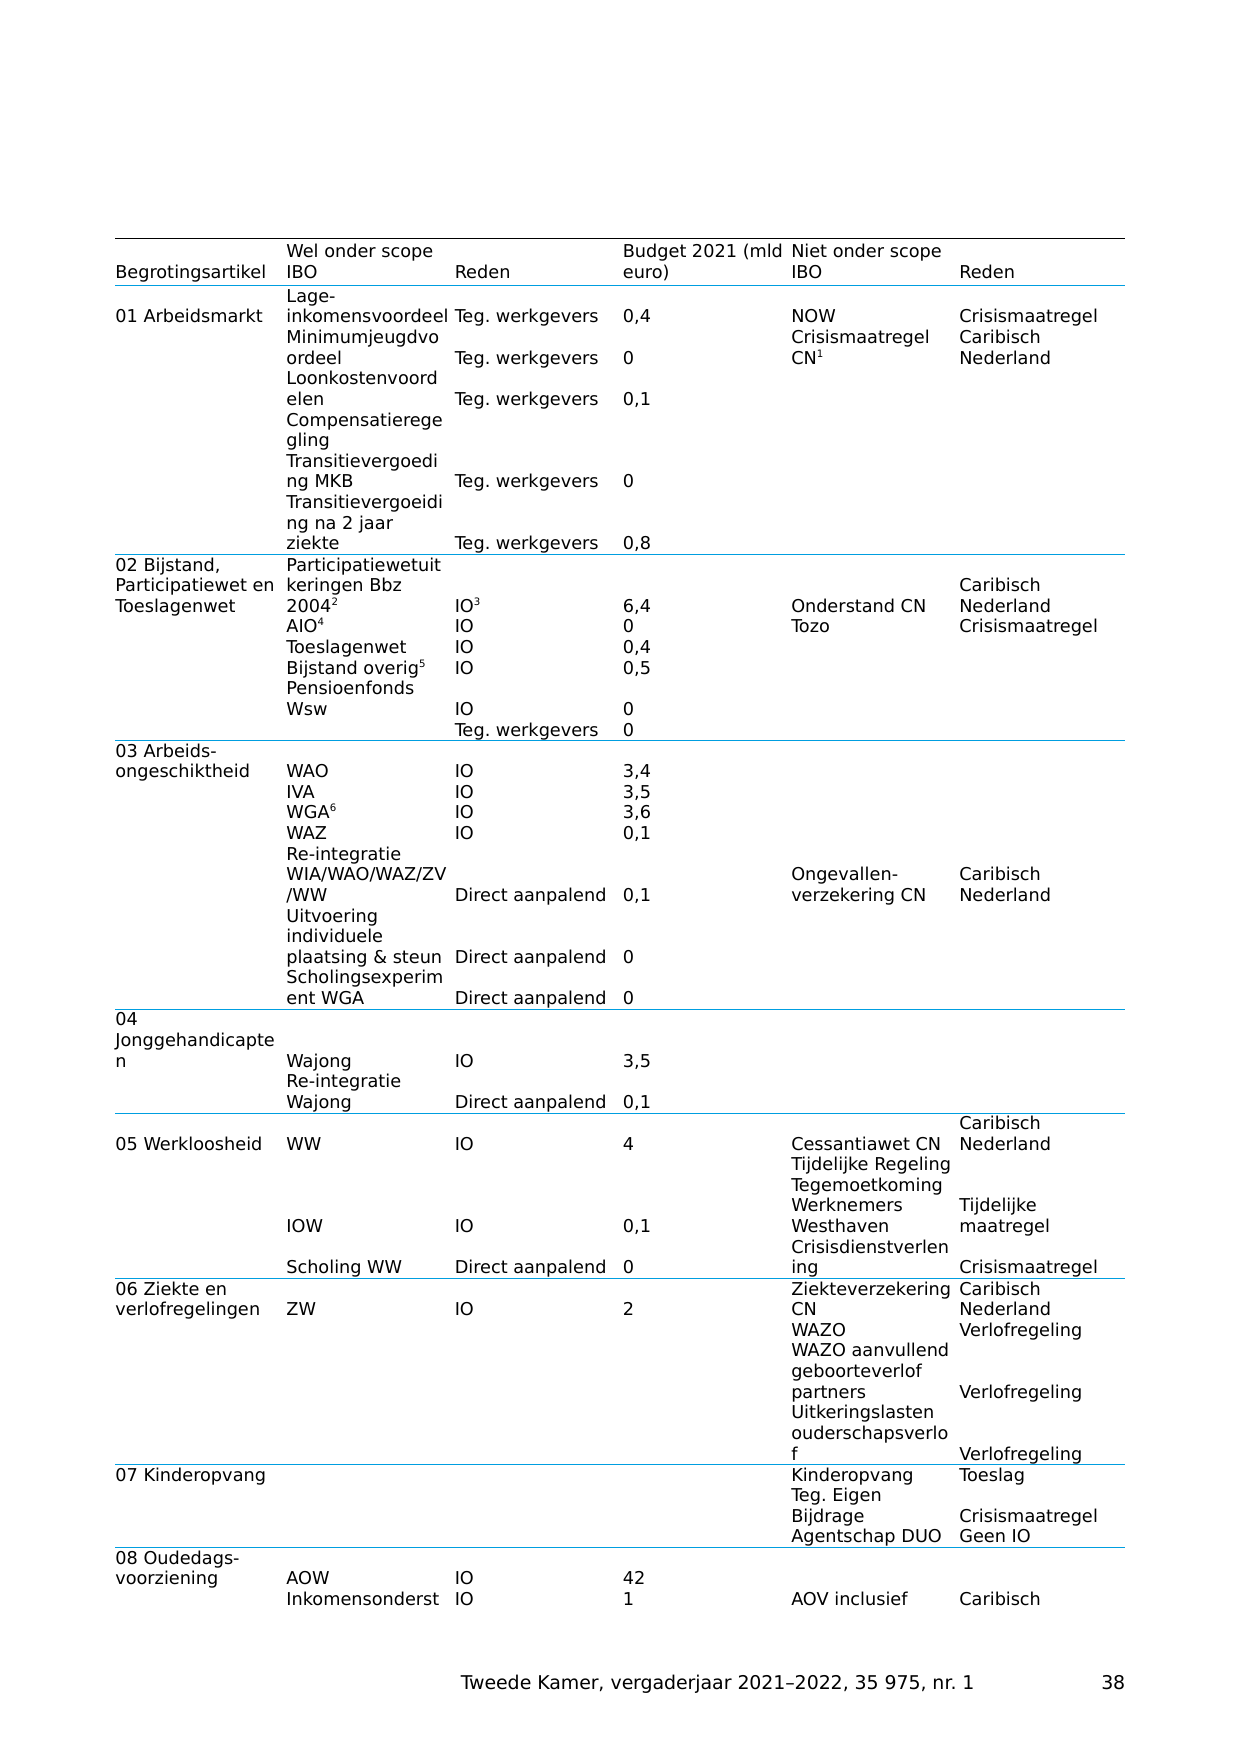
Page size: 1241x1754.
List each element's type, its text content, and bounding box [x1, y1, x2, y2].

table_cell IO [452, 1154, 620, 1237]
table_cell AIO4 [283, 616, 452, 637]
table_cell [788, 637, 956, 658]
table_cell [956, 658, 1125, 678]
table_cell [115, 1589, 283, 1609]
table_cell [788, 1071, 956, 1112]
table_cell Caribisch Nederland [956, 1114, 1125, 1154]
table_cell Uitkeringslasten ouderschapsverlof [788, 1402, 956, 1464]
table_cell [283, 1320, 452, 1340]
table_cell IO [452, 782, 620, 802]
table_cell [115, 678, 283, 719]
table_cell 0,8 [620, 492, 788, 554]
table_cell [115, 327, 283, 368]
table_cell [115, 616, 283, 637]
table_cell [620, 1465, 788, 1485]
table_cell Caribisch [956, 1589, 1125, 1609]
table_cell Cessantiawet CN [788, 1114, 956, 1154]
table_cell [956, 1548, 1125, 1589]
table_cell Toeslag [956, 1465, 1125, 1485]
table_cell Uitvoering individuele plaatsing & steun [283, 906, 452, 967]
table_cell Budget 2021 (mld euro) [620, 239, 788, 285]
table_cell [115, 844, 283, 906]
table_cell 0,1 [620, 1071, 788, 1112]
table_cell ZW [283, 1279, 452, 1320]
table_cell [788, 658, 956, 678]
table_cell [115, 720, 283, 740]
table_cell Direct aanpalend [452, 906, 620, 967]
table_cell [115, 1340, 283, 1402]
table_cell [115, 1485, 283, 1526]
table_cell [452, 1402, 620, 1464]
table_cell IO [452, 823, 620, 844]
table_cell IVA [283, 782, 452, 802]
table_cell 0 [620, 720, 788, 740]
table_cell IO [452, 803, 620, 823]
table_cell Crisismaatregel [956, 1485, 1125, 1526]
table_cell Teg. werkgevers [452, 368, 620, 409]
table_cell Crisismaatregel [956, 616, 1125, 637]
table_cell [788, 782, 956, 802]
table_cell Geen IO [956, 1526, 1125, 1547]
table_cell [956, 637, 1125, 658]
table_cell Caribisch Nederland [956, 844, 1125, 906]
table_cell [452, 1340, 620, 1402]
table_cell IO [452, 658, 620, 678]
table_cell IO [452, 678, 620, 719]
table_cell 2 [620, 1279, 788, 1320]
table_cell 3,4 [620, 741, 788, 782]
table_cell [788, 678, 956, 719]
table_cell Scholingsexperiment WGA [283, 968, 452, 1009]
table_cell [115, 637, 283, 658]
table_cell 6,4 [620, 555, 788, 616]
table_cell 3,5 [620, 1010, 788, 1071]
table_cell 0 [620, 410, 788, 492]
table_cell Tijdelijke Regeling Tegemoetkoming Werknemers Westhaven [788, 1154, 956, 1237]
table_cell [788, 720, 956, 740]
table_cell [956, 368, 1125, 409]
table_cell Niet onder scope IBO [788, 239, 956, 285]
table_cell Crisisdienstverlening [788, 1237, 956, 1278]
table_cell 04 Jonggehandicapten [115, 1010, 283, 1071]
table_cell Compensatieregegling Transitievergoeding MKB [283, 410, 452, 492]
table_cell IO [452, 1114, 620, 1154]
table_cell Agentschap DUO [788, 1526, 956, 1547]
table_cell Direct aanpalend [452, 1237, 620, 1278]
table_cell Direct aanpalend [452, 844, 620, 906]
table_cell Participatiewetuitkeringen Bbz 20042 [283, 555, 452, 616]
table_cell WGA6 [283, 803, 452, 823]
table_header Tabel 5.1 Regelingen binnen scope IBO Vereenvoudiging sociale zekerheid [115, 213, 1125, 238]
table_cell Direct aanpalend [452, 968, 620, 1009]
table_cell [788, 906, 956, 967]
table_cell WAZ [283, 823, 452, 844]
table_cell Teg. werkgevers [452, 720, 620, 740]
table_cell [115, 803, 283, 823]
table_cell 0 [620, 1237, 788, 1278]
table_cell [452, 1485, 620, 1526]
table_cell 05 Werkloosheid [115, 1114, 283, 1154]
table_cell [115, 410, 283, 492]
table_cell Ziekteverzekering CN [788, 1279, 956, 1320]
table_cell 0 [620, 327, 788, 368]
table_cell [956, 782, 1125, 802]
table_cell Verlofregeling [956, 1320, 1125, 1340]
table_cell [115, 368, 283, 409]
table_cell WAZO [788, 1320, 956, 1340]
table_cell AOV inclusief [788, 1589, 956, 1609]
table_cell Loonkostenvoordelen [283, 368, 452, 409]
table_cell [620, 1320, 788, 1340]
table_cell 0 [620, 678, 788, 719]
table_cell Verlofregeling [956, 1402, 1125, 1464]
table_cell 3,5 [620, 782, 788, 802]
table_cell Crisismaatregel [956, 1237, 1125, 1278]
table_cell 0 [620, 968, 788, 1009]
table_cell [956, 678, 1125, 719]
table_cell [956, 906, 1125, 967]
table_cell Caribisch Nederland [956, 327, 1125, 368]
table_cell IO3 [452, 555, 620, 616]
table_cell Caribisch Nederland [956, 555, 1125, 616]
table_cell [956, 720, 1125, 740]
table_cell [620, 1402, 788, 1464]
table_cell [788, 1010, 956, 1071]
table_cell [956, 741, 1125, 782]
table_cell [115, 658, 283, 678]
table_cell 01 Arbeidsmarkt [115, 286, 283, 327]
table_cell IO [452, 741, 620, 782]
table_cell [452, 1465, 620, 1485]
table_cell IO [452, 1548, 620, 1589]
table_cell [620, 1340, 788, 1402]
table_cell [115, 823, 283, 844]
table_cell [956, 1010, 1125, 1071]
table_cell Re-integratie WIA/WAO/WAZ/ZV/WW [283, 844, 452, 906]
table_cell Scholing WW [283, 1237, 452, 1278]
table_cell Toeslagenwet [283, 637, 452, 658]
table_cell Teg. werkgevers [452, 327, 620, 368]
table_cell [115, 906, 283, 967]
table_cell Crisismaatregel [956, 286, 1125, 327]
table_cell [115, 1526, 283, 1547]
table_cell 1 [620, 1589, 788, 1609]
table_cell Onderstand CN [788, 555, 956, 616]
table_cell Re-integratie Wajong [283, 1071, 452, 1112]
table_cell [115, 968, 283, 1009]
table_cell [788, 823, 956, 844]
table_cell [452, 1526, 620, 1547]
table_cell 07 Kinderopvang [115, 1465, 283, 1485]
table_cell WAO [283, 741, 452, 782]
table_cell Reden [956, 239, 1125, 285]
table_cell [788, 803, 956, 823]
table_cell [620, 1526, 788, 1547]
table_cell [956, 823, 1125, 844]
table_cell IO [452, 1589, 620, 1609]
table_cell Begrotingsartikel [115, 239, 283, 285]
table_cell [788, 368, 956, 409]
table_cell Teg. werkgevers [452, 286, 620, 327]
table_cell [956, 1071, 1125, 1112]
table_cell 0,1 [620, 823, 788, 844]
table_cell 0 [620, 616, 788, 637]
table_cell Inkomensonderst [283, 1589, 452, 1609]
table_cell Wel onder scope IBO [283, 239, 452, 285]
table_cell [115, 1071, 283, 1112]
table_cell Caribisch Nederland [956, 1279, 1125, 1320]
table_cell [788, 410, 956, 492]
table_cell Kinderopvang [788, 1465, 956, 1485]
table_cell [283, 720, 452, 740]
table_cell [452, 1320, 620, 1340]
table_cell [115, 1402, 283, 1464]
table_cell 08 Oudedags-voorziening [115, 1548, 283, 1589]
table_cell [115, 492, 283, 554]
table_cell Teg. werkgevers [452, 492, 620, 554]
table_cell 06 Ziekte en verlofregelingen [115, 1279, 283, 1320]
table_cell 0,1 [620, 1154, 788, 1237]
table_cell [788, 1548, 956, 1589]
table_cell WAZO aanvullend geboorteverlof partners [788, 1340, 956, 1402]
table_cell 42 [620, 1548, 788, 1589]
table_cell [283, 1465, 452, 1485]
table_cell WW [283, 1114, 452, 1154]
table_cell Pensioenfonds Wsw [283, 678, 452, 719]
table_cell AOW [283, 1548, 452, 1589]
table_cell [283, 1485, 452, 1526]
table_cell [788, 492, 956, 554]
table_cell IO [452, 616, 620, 637]
table_cell [283, 1340, 452, 1402]
table_cell [115, 1237, 283, 1278]
table_cell Transitievergoeiding na 2 jaar ziekte [283, 492, 452, 554]
table_cell [956, 968, 1125, 1009]
table_cell 03 Arbeids-ongeschiktheid [115, 741, 283, 782]
table_cell Minimumjeugdvoordeel [283, 327, 452, 368]
table_cell [956, 492, 1125, 554]
table_cell [956, 803, 1125, 823]
table_cell 0 [620, 906, 788, 967]
table_cell Tozo [788, 616, 956, 637]
table_cell [283, 1402, 452, 1464]
table_cell IO [452, 1279, 620, 1320]
table_cell 0,4 [620, 286, 788, 327]
table_cell [788, 741, 956, 782]
table_cell Verlofregeling [956, 1340, 1125, 1402]
table_cell Teg. werkgevers [452, 410, 620, 492]
table_cell [115, 1154, 283, 1237]
table_cell 3,6 [620, 803, 788, 823]
table_cell Wajong [283, 1010, 452, 1071]
table_cell IO [452, 637, 620, 658]
table_cell Reden [452, 239, 620, 285]
table_cell [283, 1526, 452, 1547]
table_cell [620, 1485, 788, 1526]
table_cell 0,1 [620, 844, 788, 906]
table_cell 0,1 [620, 368, 788, 409]
table_cell 4 [620, 1114, 788, 1154]
table_cell [788, 968, 956, 1009]
table_cell Tijdelijke maatregel [956, 1154, 1125, 1237]
table_cell Ongevallen- verzekering CN [788, 844, 956, 906]
table_cell IOW [283, 1154, 452, 1237]
table_cell 0,5 [620, 658, 788, 678]
table_cell [115, 1320, 283, 1340]
table_cell Bijstand overig5 [283, 658, 452, 678]
table_cell [115, 782, 283, 802]
table_cell IO [452, 1010, 620, 1071]
table_cell Crisismaatregel CN1 [788, 327, 956, 368]
table_cell NOW [788, 286, 956, 327]
table_cell Lage-inkomensvoordeel [283, 286, 452, 327]
table_cell 02 Bijstand, Participatiewet en Toeslagenwet [115, 555, 283, 616]
table_cell 0,4 [620, 637, 788, 658]
table_cell Teg. Eigen Bijdrage [788, 1485, 956, 1526]
table_cell Direct aanpalend [452, 1071, 620, 1112]
table_cell [956, 410, 1125, 492]
